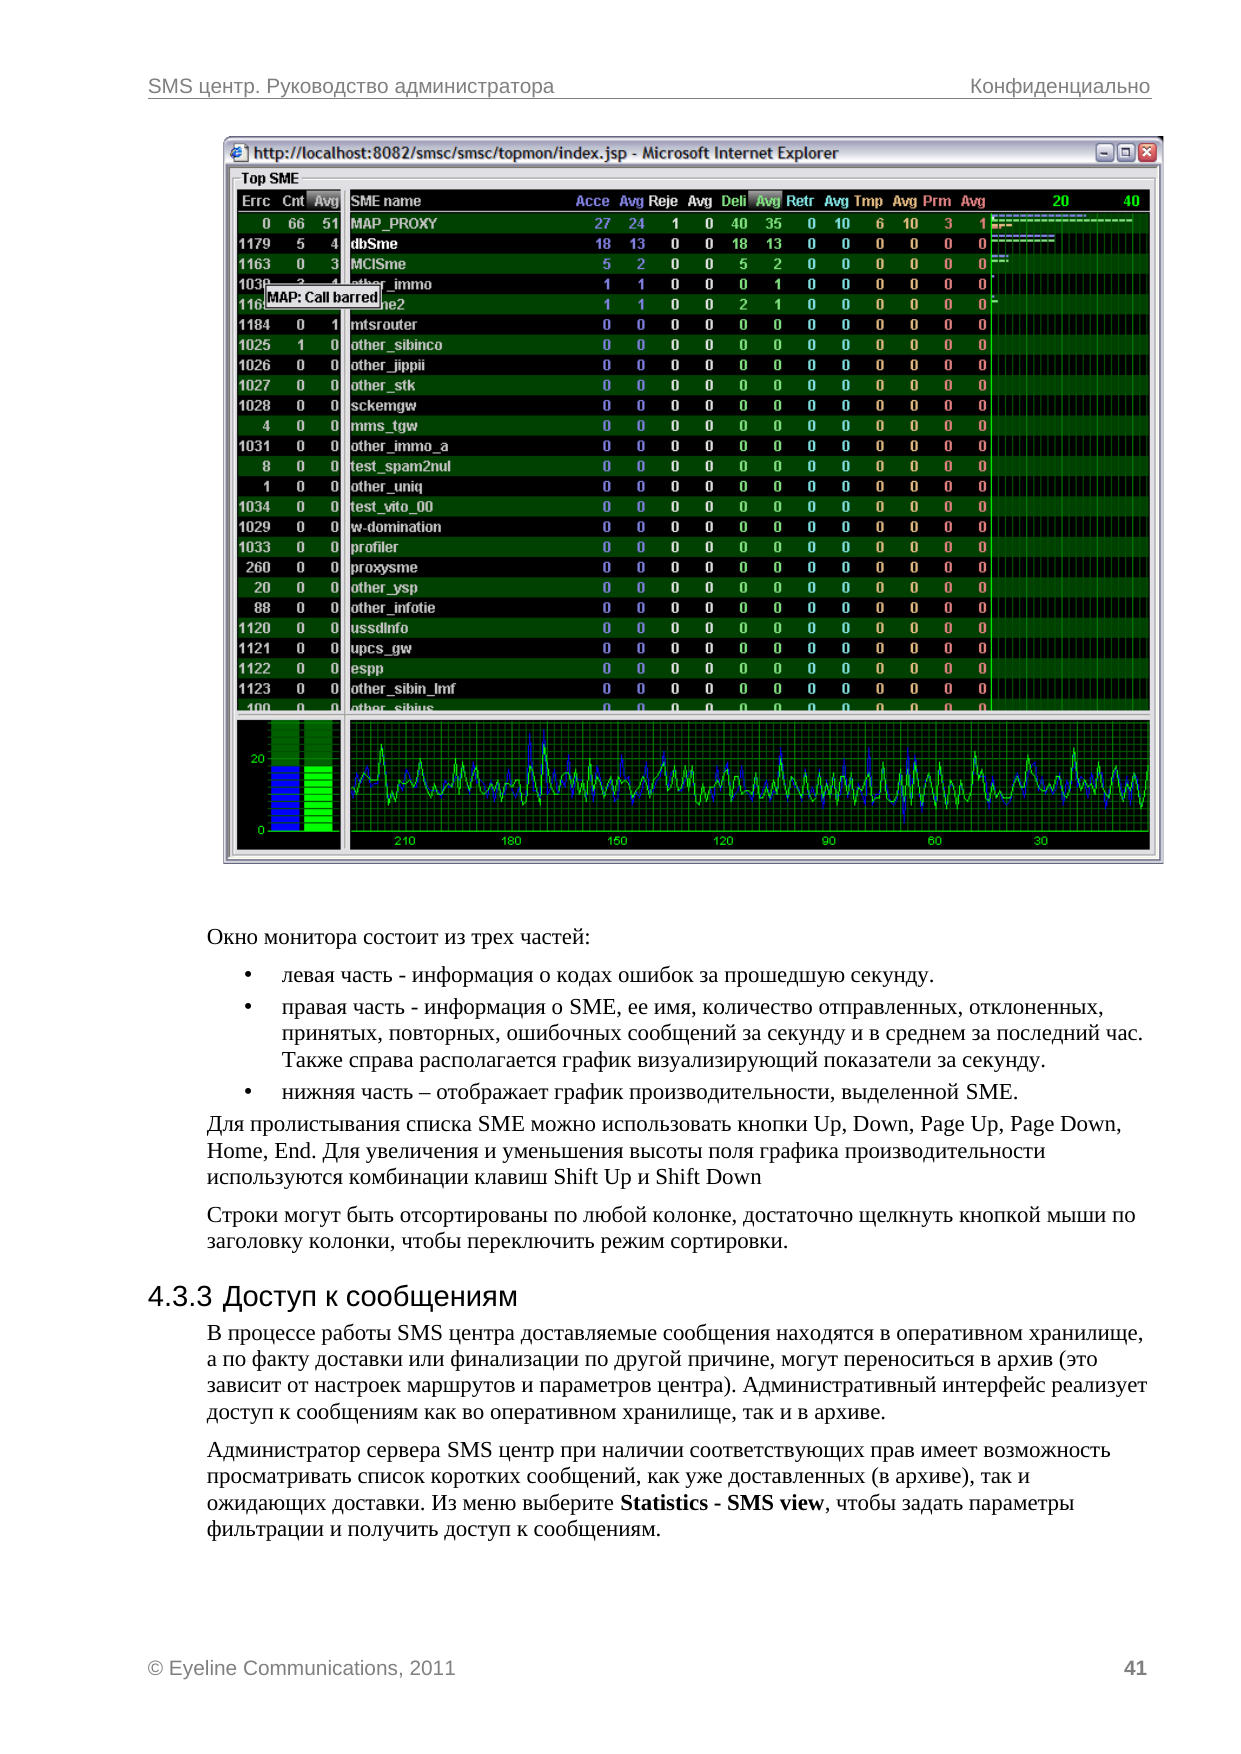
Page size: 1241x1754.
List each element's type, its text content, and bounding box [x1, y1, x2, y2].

text Окно монитора состоит из трех частей: [207, 923, 1152, 949]
list правая часть - информация о SME, ее имя, количество отправленных, отклоненных, принятых, повторных, ошибочных сообщений за секунду и в среднем за последний час. Также справа располагается график визуализирующий показатели за секунду. [244, 993, 1152, 1072]
subtitle Доступ к сообщениям [148, 1279, 1152, 1312]
text Строки могут быть отсортированы по любой колонке, достаточно щелкнуть кнопкой мыши по заголовку колонки, чтобы переключить режим сортировки. [207, 1201, 1152, 1254]
list нижняя часть – отображает график производительности, выделенной SME. [244, 1078, 1152, 1104]
text Администратор сервера SMS центр при наличии соответствующих прав имеет возможность просматривать список коротких сообщений, как уже доставленных (в архиве), так и ожидающих доставки. Из меню выберите Statistics - SMS view, чтобы задать параметры фильтрации и получить доступ к сообщениям. [207, 1436, 1152, 1541]
picture [223, 136, 1164, 864]
text Для пролистывания списка SME можно использовать кнопки Up, Down, Page Up, Page Down, Home, End. Для увеличения и уменьшения высоты поля графика производительности используются комбинации клавиш Shift Up и Shift Down [207, 1110, 1152, 1189]
list левая часть - информация о кодах ошибок за прошедшую секунду. [244, 961, 1152, 987]
text В процессе работы SMS центра доставляемые сообщения находятся в оперативном хранилище, а по факту доставки или финализации по другой причине, могут переноситься в архив (это зависит от настроек маршрутов и параметров центра). Административный интерфейс реализует доступ к сообщениям как во оперативном хранилище, так и в архиве. [207, 1319, 1152, 1424]
